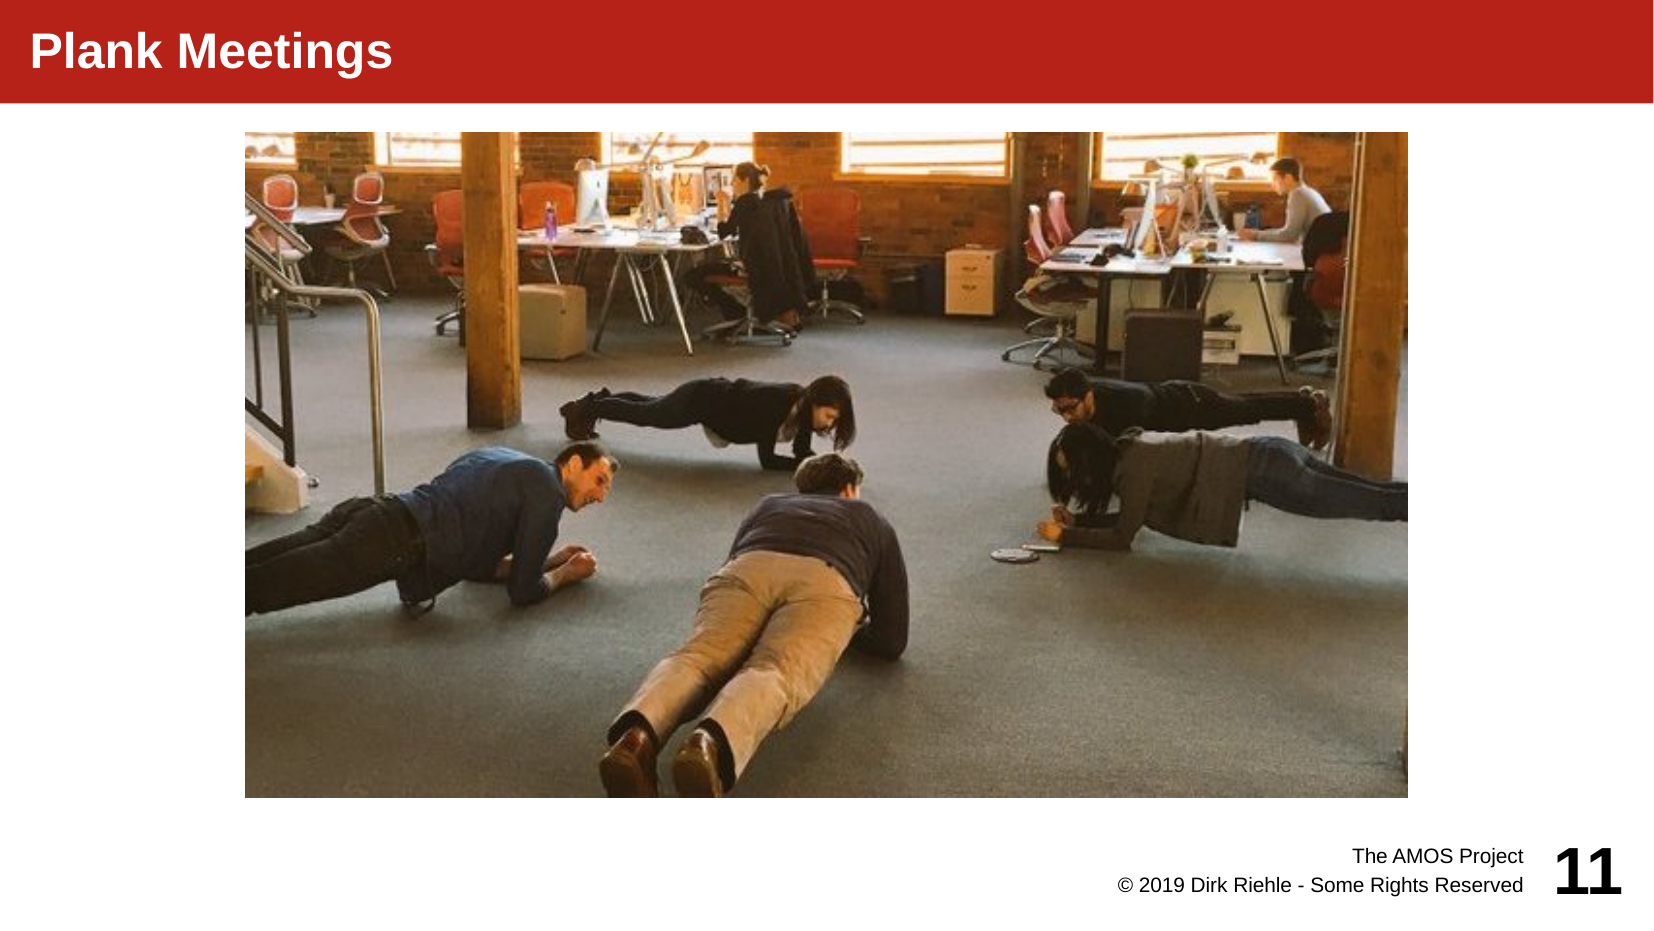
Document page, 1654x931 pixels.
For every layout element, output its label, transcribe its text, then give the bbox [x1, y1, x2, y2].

title Plank Meetings [0, 0, 1654, 104]
picture [245, 132, 1408, 798]
